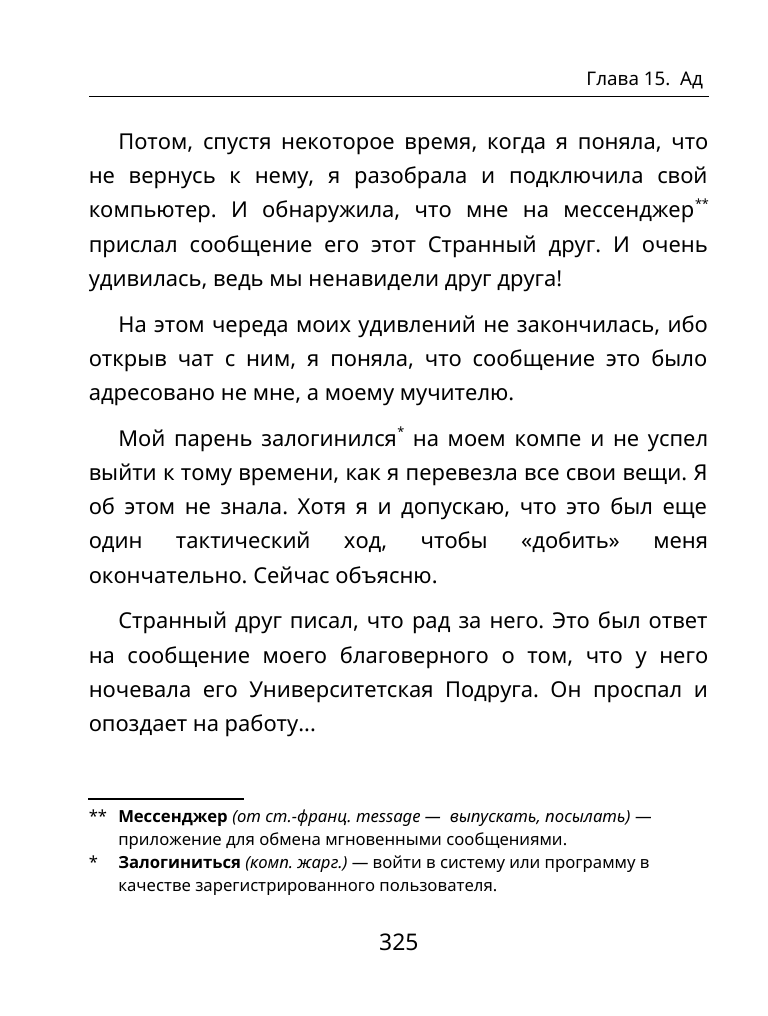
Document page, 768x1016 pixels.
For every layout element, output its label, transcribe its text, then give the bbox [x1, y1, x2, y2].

text На этом череда моих удивлений не закончилась, ибо открыв чат с ним, я поняла, что сообщение это было адресовано не мне, а моему мучителю. [88, 309, 709, 407]
text Залогиниться (комп. жарг.) — войти в систему или программу в качестве зарегистрированного пользователя. [88, 851, 709, 896]
text Потом, спустя некоторое время, когда я поняла, что не вернусь к нему, я разобрала и подключила свой компьютер. И обнаружила, что мне на мессенджер прислал сообщение его этот Странный друг. И очень удивилась, ведь мы ненавидели друг друга! [88, 126, 709, 292]
text Странный друг писал, что рад за него. Это был ответ на сообщение моего благоверного о том, что у него ночевала его Университетская Подруга. Он проспал и опоздает на работу... [88, 606, 709, 738]
text Мой парень залогинился на моем компе и не успел выйти к тому времени, как я перевезла все свои вещи. Я об этом не знала. Хотя я и допускаю, что это был еще один тактический ход, чтобы «добить» меня окончательно. Сейчас объясню. [88, 423, 709, 589]
text Мессенджер (от ст.-франц. message — выпускать, посылать) — приложение для обмена мгновенными сообщениями. [88, 805, 709, 851]
